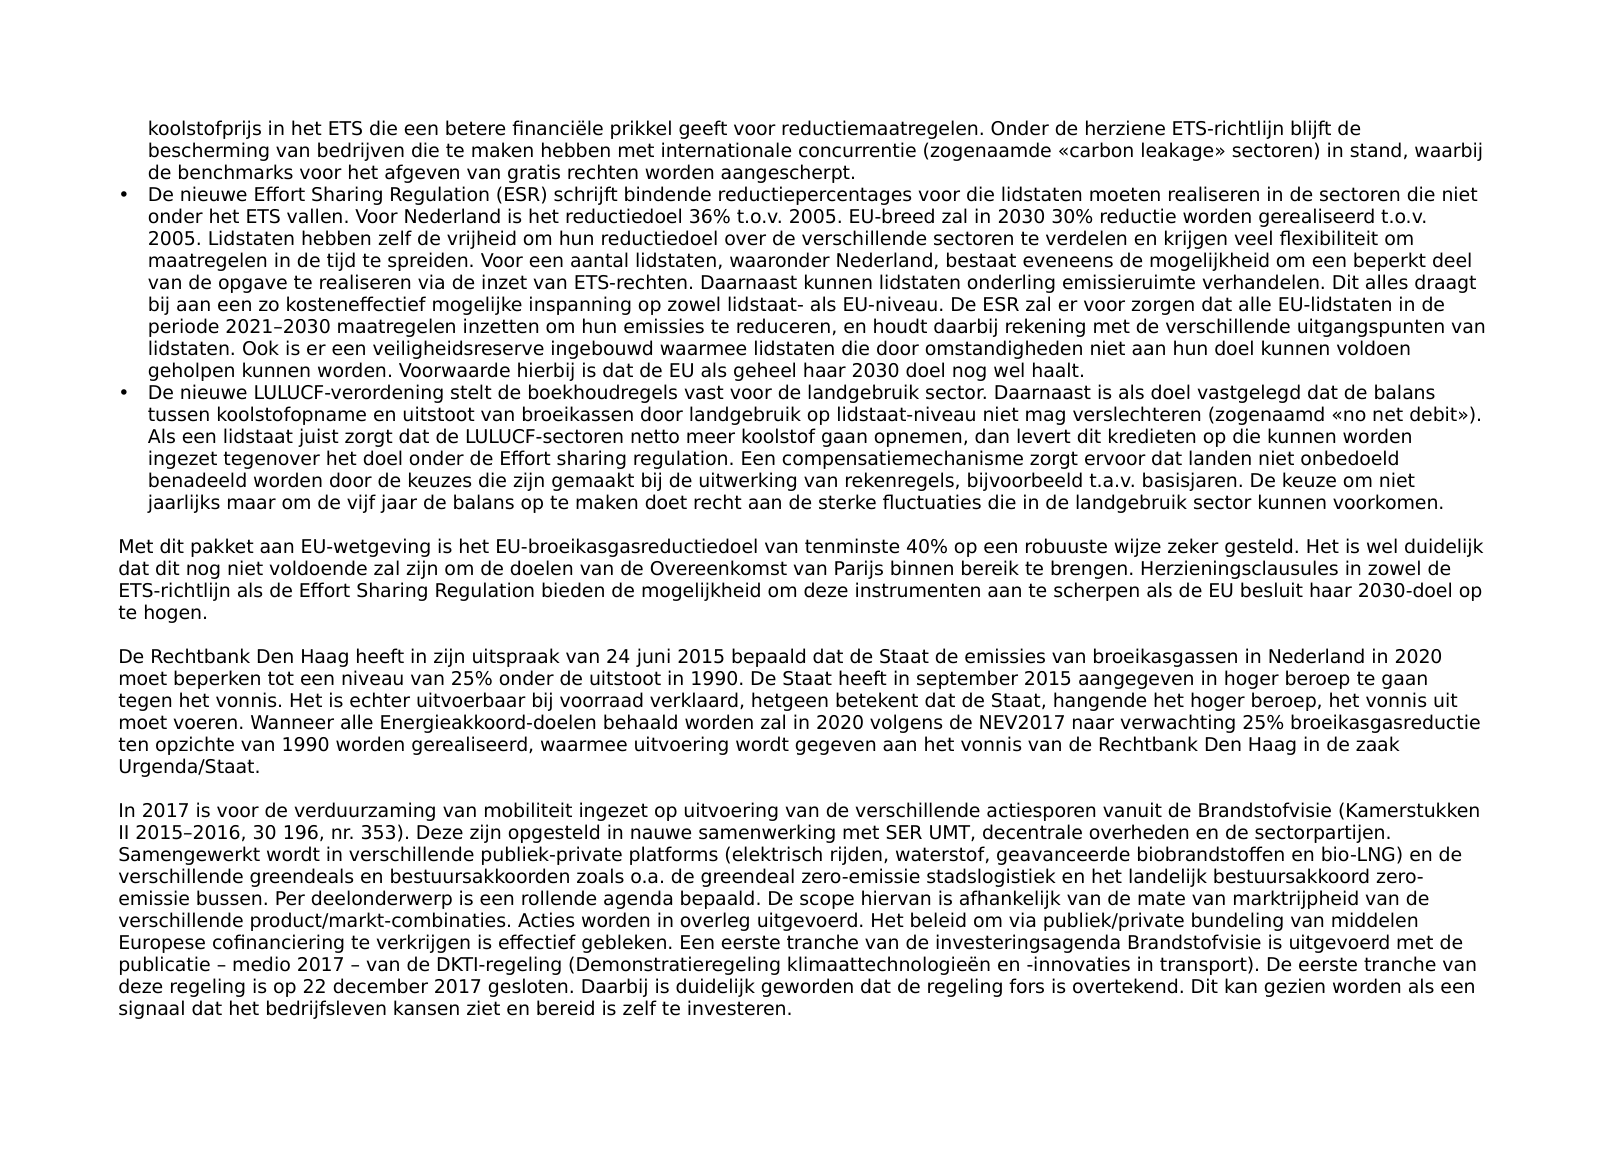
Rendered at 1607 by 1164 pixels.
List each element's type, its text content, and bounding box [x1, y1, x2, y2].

text • De nieuwe Effort Sharing Regulation (ESR) schrijft bindende reductiepercentages voor die lidstaten moeten realiseren in de sectoren die niet onder het ETS vallen. Voor Nederland is het reductiedoel 36% t.o.v. 2005. EU-breed zal in 2030 30% reductie worden gerealiseerd t.o.v. 2005. Lidstaten hebben zelf de vrijheid om hun reductiedoel over de verschillende sectoren te verdelen en krijgen veel flexibiliteit om maatregelen in de tijd te spreiden. Voor een aantal lidstaten, waaronder Nederland, bestaat eveneens de mogelijkheid om een beperkt deel van de opgave te realiseren via de inzet van ETS-rechten. Daarnaast kunnen lidstaten onderling emissieruimte verhandelen. Dit alles draagt bij aan een zo kosteneffectief mogelijke inspanning op zowel lidstaat- als EU-niveau. De ESR zal er voor zorgen dat alle EU-lidstaten in de periode 2021–2030 maatregelen inzetten om hun emissies te reduceren, en houdt daarbij rekening met de verschillende uitgangspunten van lidstaten. Ook is er een veiligheidsreserve ingebouwd waarmee lidstaten die door omstandigheden niet aan hun doel kunnen voldoen geholpen kunnen worden. Voorwaarde hierbij is dat de EU als geheel haar 2030 doel nog wel haalt. [118, 184, 1488, 382]
text koolstofprijs in het ETS die een betere financiële prikkel geeft voor reductiemaatregelen. Onder de herziene ETS-richtlijn blijft de bescherming van bedrijven die te maken hebben met internationale concurrentie (zogenaamde «carbon leakage» sectoren) in stand, waarbij de benchmarks voor het afgeven van gratis rechten worden aangescherpt. [118, 118, 1488, 184]
text In 2017 is voor de verduurzaming van mobiliteit ingezet op uitvoering van de verschillende actiesporen vanuit de Brandstofvisie (Kamerstukken II 2015–2016, 30 196, nr. 353). Deze zijn opgesteld in nauwe samenwerking met SER UMT, decentrale overheden en de sectorpartijen. Samengewerkt wordt in verschillende publiek-private platforms (elektrisch rijden, waterstof, geavanceerde biobrandstoffen en bio-LNG) en de verschillende greendeals en bestuursakkoorden zoals o.a. de greendeal zero-emissie stadslogistiek en het landelijk bestuursakkoord zero-emissie bussen. Per deelonderwerp is een rollende agenda bepaald. De scope hiervan is afhankelijk van de mate van marktrijpheid van de verschillende product/markt-combinaties. Acties worden in overleg uitgevoerd. Het beleid om via publiek/private bundeling van middelen Europese cofinanciering te verkrijgen is effectief gebleken. Een eerste tranche van de investeringsagenda Brandstofvisie is uitgevoerd met de publicatie – medio 2017 – van de DKTI-regeling (Demonstratieregeling klimaattechnologieën en -innovaties in transport). De eerste tranche van deze regeling is op 22 december 2017 gesloten. Daarbij is duidelijk geworden dat de regeling fors is overtekend. Dit kan gezien worden als een signaal dat het bedrijfsleven kansen ziet en bereid is zelf te investeren. [118, 800, 1488, 1020]
text Met dit pakket aan EU-wetgeving is het EU-broeikasgasreductiedoel van tenminste 40% op een robuuste wijze zeker gesteld. Het is wel duidelijk dat dit nog niet voldoende zal zijn om de doelen van de Overeenkomst van Parijs binnen bereik te brengen. Herzieningsclausules in zowel de ETS-richtlijn als de Effort Sharing Regulation bieden de mogelijkheid om deze instrumenten aan te scherpen als de EU besluit haar 2030-doel op te hogen. [118, 536, 1488, 624]
text De Rechtbank Den Haag heeft in zijn uitspraak van 24 juni 2015 bepaald dat de Staat de emissies van broeikasgassen in Nederland in 2020 moet beperken tot een niveau van 25% onder de uitstoot in 1990. De Staat heeft in september 2015 aangegeven in hoger beroep te gaan tegen het vonnis. Het is echter uitvoerbaar bij voorraad verklaard, hetgeen betekent dat de Staat, hangende het hoger beroep, het vonnis uit moet voeren. Wanneer alle Energieakkoord-doelen behaald worden zal in 2020 volgens de NEV2017 naar verwachting 25% broeikasgasreductie ten opzichte van 1990 worden gerealiseerd, waarmee uitvoering wordt gegeven aan het vonnis van de Rechtbank Den Haag in de zaak Urgenda/Staat. [118, 646, 1488, 778]
text • De nieuwe LULUCF-verordening stelt de boekhoudregels vast voor de landgebruik sector. Daarnaast is als doel vastgelegd dat de balans tussen koolstofopname en uitstoot van broeikassen door landgebruik op lidstaat-niveau niet mag verslechteren (zogenaamd «no net debit»). Als een lidstaat juist zorgt dat de LULUCF-sectoren netto meer koolstof gaan opnemen, dan levert dit kredieten op die kunnen worden ingezet tegenover het doel onder de Effort sharing regulation. Een compensatiemechanisme zorgt ervoor dat landen niet onbedoeld benadeeld worden door de keuzes die zijn gemaakt bij de uitwerking van rekenregels, bijvoorbeeld t.a.v. basisjaren. De keuze om niet jaarlijks maar om de vijf jaar de balans op te maken doet recht aan de sterke fluctuaties die in de landgebruik sector kunnen voorkomen. [118, 382, 1488, 514]
